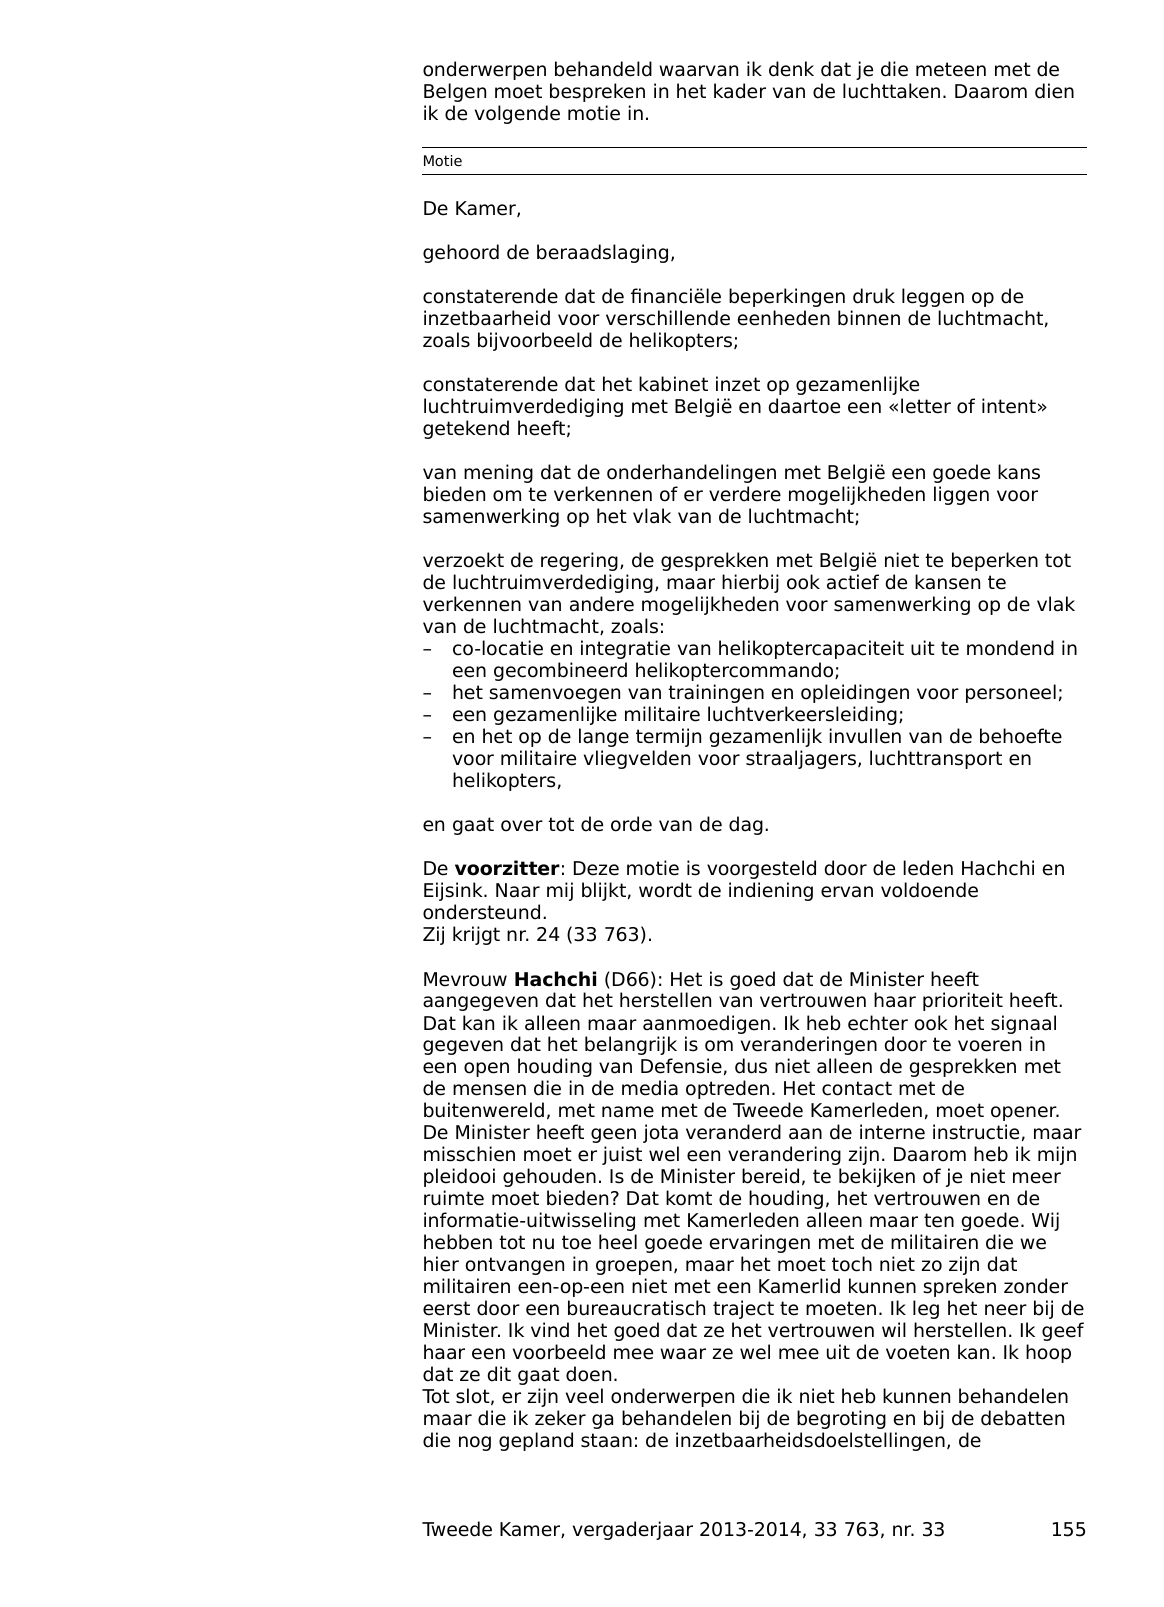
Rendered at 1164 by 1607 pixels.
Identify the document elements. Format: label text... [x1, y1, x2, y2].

text – het samenvoegen van trainingen en opleidingen voor personeel; [422, 682, 1087, 704]
text – co-locatie en integratie van helikoptercapaciteit uit te mondend in een gecombineerd helikoptercommando; [422, 638, 1087, 682]
text constaterende dat de financiële beperkingen druk leggen op de inzetbaarheid voor verschillende eenheden binnen de luchtmacht, zoals bijvoorbeeld de helikopters; [422, 286, 1087, 352]
text en gaat over tot de orde van de dag. [422, 814, 1087, 836]
table_header Motie [422, 148, 1087, 174]
text gehoord de beraadslaging, [422, 242, 1087, 264]
text verzoekt de regering, de gesprekken met België niet te beperken tot de luchtruimverdediging, maar hierbij ook actief de kansen te verkennen van andere mogelijkheden voor samenwerking op de vlak van de luchtmacht, zoals: [422, 550, 1087, 638]
text Zij krijgt nr. 24 (33 763). [422, 924, 1087, 946]
text – een gezamenlijke militaire luchtverkeersleiding; [422, 704, 1087, 726]
text onderwerpen behandeld waarvan ik denk dat je die meteen met de Belgen moet bespreken in het kader van de luchttaken. Daarom dien ik de volgende motie in. [422, 59, 1087, 125]
text Tot slot, er zijn veel onderwerpen die ik niet heb kunnen behandelen maar die ik zeker ga behandelen bij de begroting en bij de debatten die nog gepland staan: de inzetbaarheidsdoelstellingen, de [422, 1386, 1087, 1452]
text Mevrouw Hachchi (D66): Het is goed dat de Minister heeft aangegeven dat het herstellen van vertrouwen haar prioriteit heeft. Dat kan ik alleen maar aanmoedigen. Ik heb echter ook het signaal gegeven dat het belangrijk is om veranderingen door te voeren in een open houding van Defensie, dus niet alleen de gesprekken met de mensen die in de media optreden. Het contact met de buitenwereld, met name met de Tweede Kamerleden, moet opener. De Minister heeft geen jota veranderd aan de interne instructie, maar misschien moet er juist wel een verandering zijn. Daarom heb ik mijn pleidooi gehouden. Is de Minister bereid, te bekijken of je niet meer ruimte moet bieden? Dat komt de houding, het vertrouwen en de informatie-uitwisseling met Kamerleden alleen maar ten goede. Wij hebben tot nu toe heel goede ervaringen met de militairen die we hier ontvangen in groepen, maar het moet toch niet zo zijn dat militairen een-op-een niet met een Kamerlid kunnen spreken zonder eerst door een bureaucratisch traject te moeten. Ik leg het neer bij de Minister. Ik vind het goed dat ze het vertrouwen wil herstellen. Ik geef haar een voorbeeld mee waar ze wel mee uit de voeten kan. Ik hoop dat ze dit gaat doen. [422, 968, 1087, 1386]
text – en het op de lange termijn gezamenlijk invullen van de behoefte voor militaire vliegvelden voor straaljagers, luchttransport en helikopters, [422, 726, 1087, 792]
text De voorzitter: Deze motie is voorgesteld door de leden Hachchi en Eijsink. Naar mij blijkt, wordt de indiening ervan voldoende ondersteund. [422, 858, 1087, 924]
text constaterende dat het kabinet inzet op gezamenlijke luchtruimverdediging met België en daartoe een «letter of intent» getekend heeft; [422, 374, 1087, 440]
text De Kamer, [422, 197, 1087, 219]
text van mening dat de onderhandelingen met België een goede kans bieden om te verkennen of er verdere mogelijkheden liggen voor samenwerking op het vlak van de luchtmacht; [422, 462, 1087, 528]
